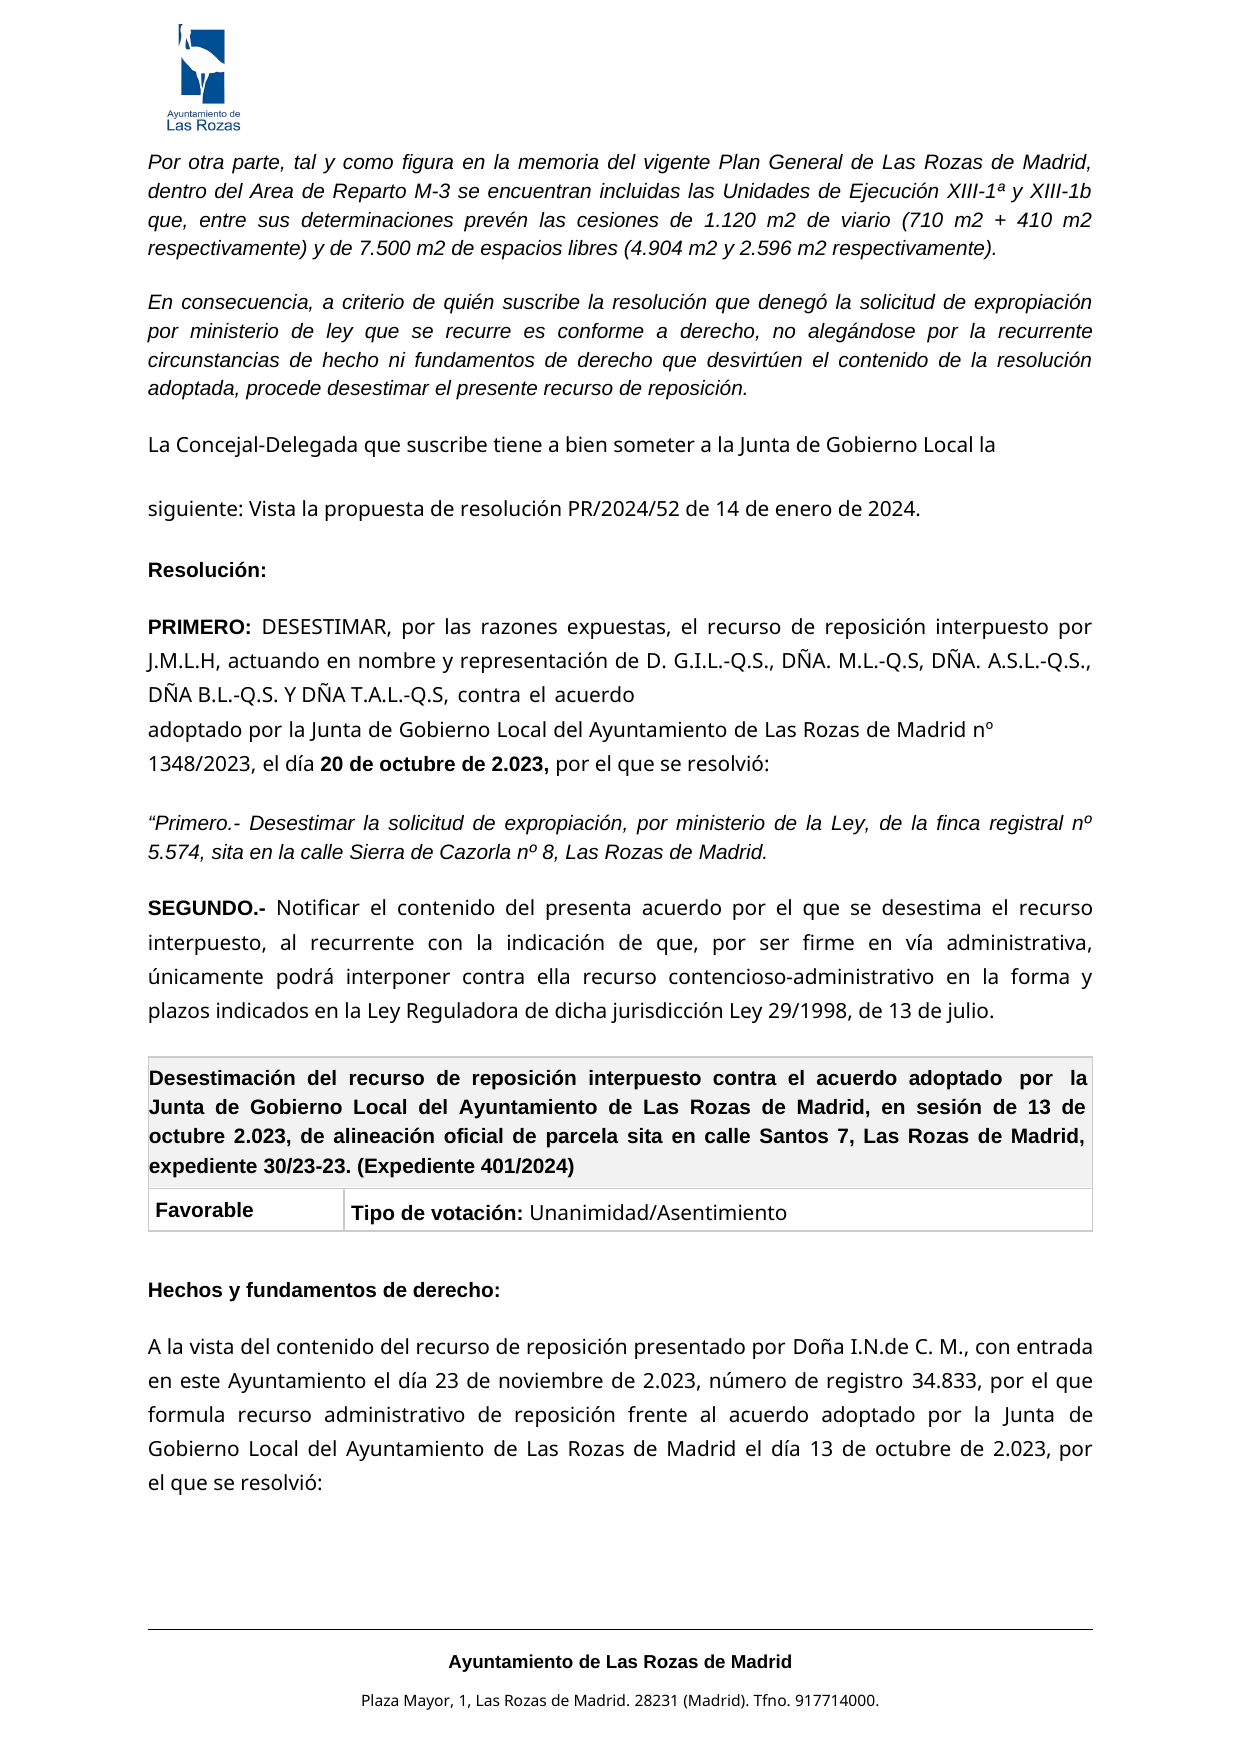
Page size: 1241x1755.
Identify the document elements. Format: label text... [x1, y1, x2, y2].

text “Primero.- Desestimar la solicitud de expropiación, por ministerio de la Ley, de la finca registral nº 5.574, sita en la calle Sierra de Cazorla nº 8, Las Rozas de Madrid. [148, 811, 1093, 863]
subtitle Hechos y fundamentos de derecho: [148, 1278, 1157, 1302]
table_header Desestimación del recurso de reposición interpuesto contra el acuerdo adoptado por la Junta de Gobierno Local del Ayuntamiento de Las Rozas de Madrid, en sesión de 13 de octubre 2.023, de alineación oficial de parcela sita en calle Santos 7, Las Rozas de Madrid, expediente 30/23-23. (Expediente 401/2024) [149, 1058, 1092, 1187]
table_cell Favorable [149, 1189, 343, 1229]
table_cell Tipo de votación: Unanimidad/Asentimiento [345, 1189, 1092, 1229]
text A la vista del contenido del recurso de reposición presentado por Doña I.N.de C. M., con entrada en este Ayuntamiento el día 23 de noviembre de 2.023, número de registro 34.833, por el que formula recurso administrativo de reposición frente al acuerdo adoptado por la Junta de Gobierno Local del Ayuntamiento de Las Rozas de Madrid el día 13 de octubre de 2.023, por el que se resolvió: [148, 1332, 1093, 1497]
text La Concejal-Delegada que suscribe tiene a bien someter a la Junta de Gobierno Local la siguiente: Vista la propuesta de resolución PR/2024/52 de 14 de enero de 2024. [148, 430, 1063, 522]
text adoptado por la Junta de Gobierno Local del Ayuntamiento de Las Rozas de Madrid nº 1348/2023, el día 20 de octubre de 2.023, por el que se resolvió: [148, 715, 1099, 777]
text PRIMERO: DESESTIMAR, por las razones expuestas, el recurso de reposición interpuesto por J.M.L.H, actuando en nombre y representación de D. G.I.L.-Q.S., DÑA. M.L.-Q.S, DÑA. A.S.L.-Q.S., DÑA B.L.-Q.S. Y DÑA T.A.L.-Q.S, contra el acuerdo [148, 612, 1093, 709]
text Por otra parte, tal y como figura en la memoria del vigente Plan General de Las Rozas de Madrid, dentro del Area de Reparto M-3 se encuentran incluidas las Unidades de Ejecución XIII-1ª y XIII-1b que, entre sus determinaciones prevén las cesiones de 1.120 m2 de viario (710 m2 + 410 m2 respectivamente) y de 7.500 m2 de espacios libres (4.904 m2 y 2.596 m2 respectivamente). [148, 150, 1093, 260]
subtitle Resolución: [148, 558, 1157, 582]
text SEGUNDO.- Notificar el contenido del presenta acuerdo por el que se desestima el recurso interpuesto, al recurrente con la indicación de que, por ser firme en vía administrativa, únicamente podrá interponer contra ella recurso contencioso-administrativo en la forma y plazos indicados en la Ley Reguladora de dicha jurisdicción Ley 29/1998, de 13 de julio. [148, 893, 1093, 1025]
text En consecuencia, a criterio de quién suscribe la resolución que denegó la solicitud de expropiación por ministerio de ley que se recurre es conforme a derecho, no alegándose por la recurrente circunstancias de hecho ni fundamentos de derecho que desvirtúen el contenido de la resolución adoptada, procede desestimar el presente recurso de reposición. [148, 290, 1093, 400]
